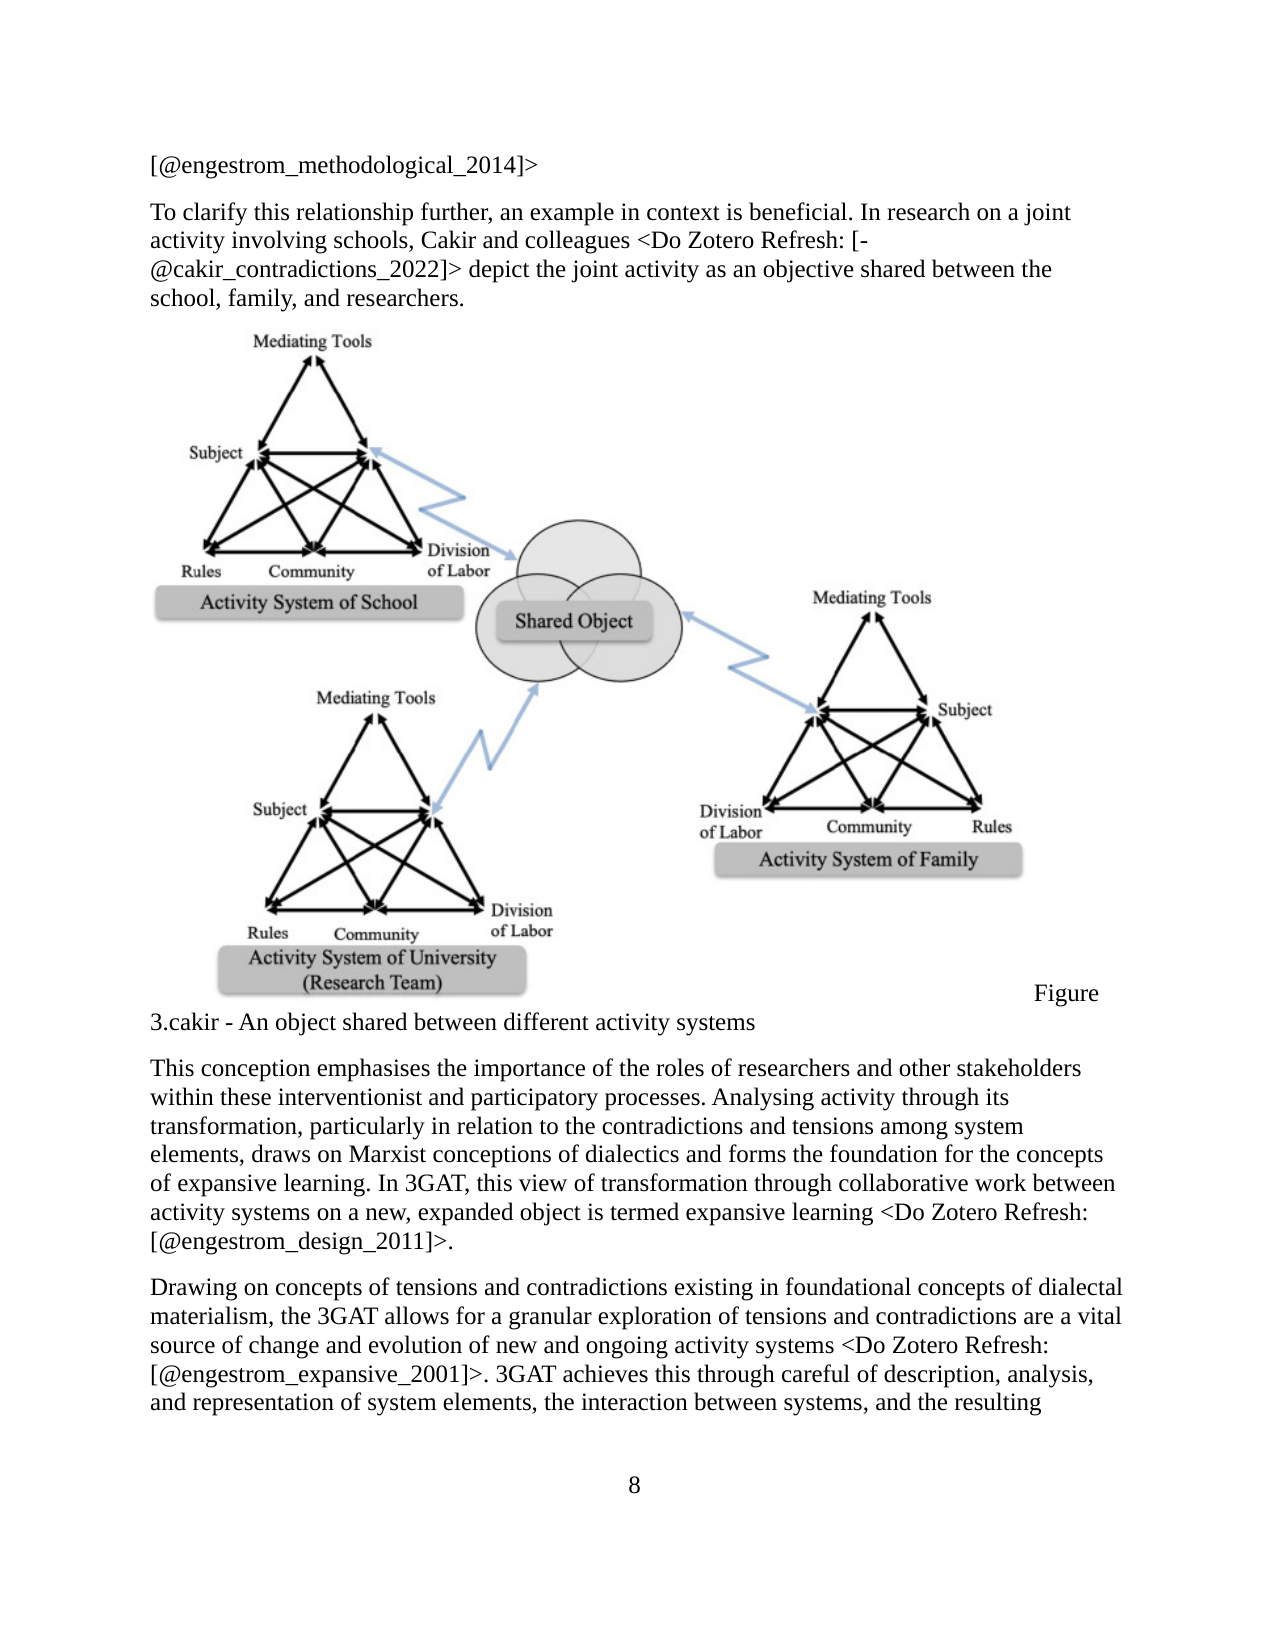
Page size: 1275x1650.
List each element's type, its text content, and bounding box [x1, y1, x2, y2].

text Figure 3.cakir - An object shared between different activity systems [150, 1002, 1125, 1035]
text [@engestrom_methodological_2014]> [150, 150, 1125, 179]
picture [150, 329, 1028, 1002]
text Drawing on concepts of tensions and contradictions existing in foundational concepts of dialectal materialism, the 3GAT allows for a granular exploration of tensions and contradictions are a vital source of change and evolution of new and ongoing activity systems <Do Zotero Refresh: [@engestrom_expansive_2001]>. 3GAT achieves this through careful of description, analysis, and representation of system elements, the interaction between systems, and the resulting [150, 1272, 1125, 1416]
text To clarify this relationship further, an example in context is beneficial. In research on a joint activity involving schools, Cakir and colleagues <Do Zotero Refresh: [-@cakir_contradictions_2022]> depict the joint activity as an objective shared between the school, family, and researchers. [150, 197, 1125, 312]
text This conception emphasises the importance of the roles of researchers and other stakeholders within these interventionist and participatory processes. Analysing activity through its transformation, particularly in relation to the contradictions and tensions among system elements, draws on Marxist conceptions of dialectics and forms the foundation for the concepts of expansive learning. In 3GAT, this view of transformation through collaborative work between activity systems on a new, expanded object is termed expansive learning <Do Zotero Refresh: [@engestrom_design_2011]>. [150, 1053, 1125, 1254]
